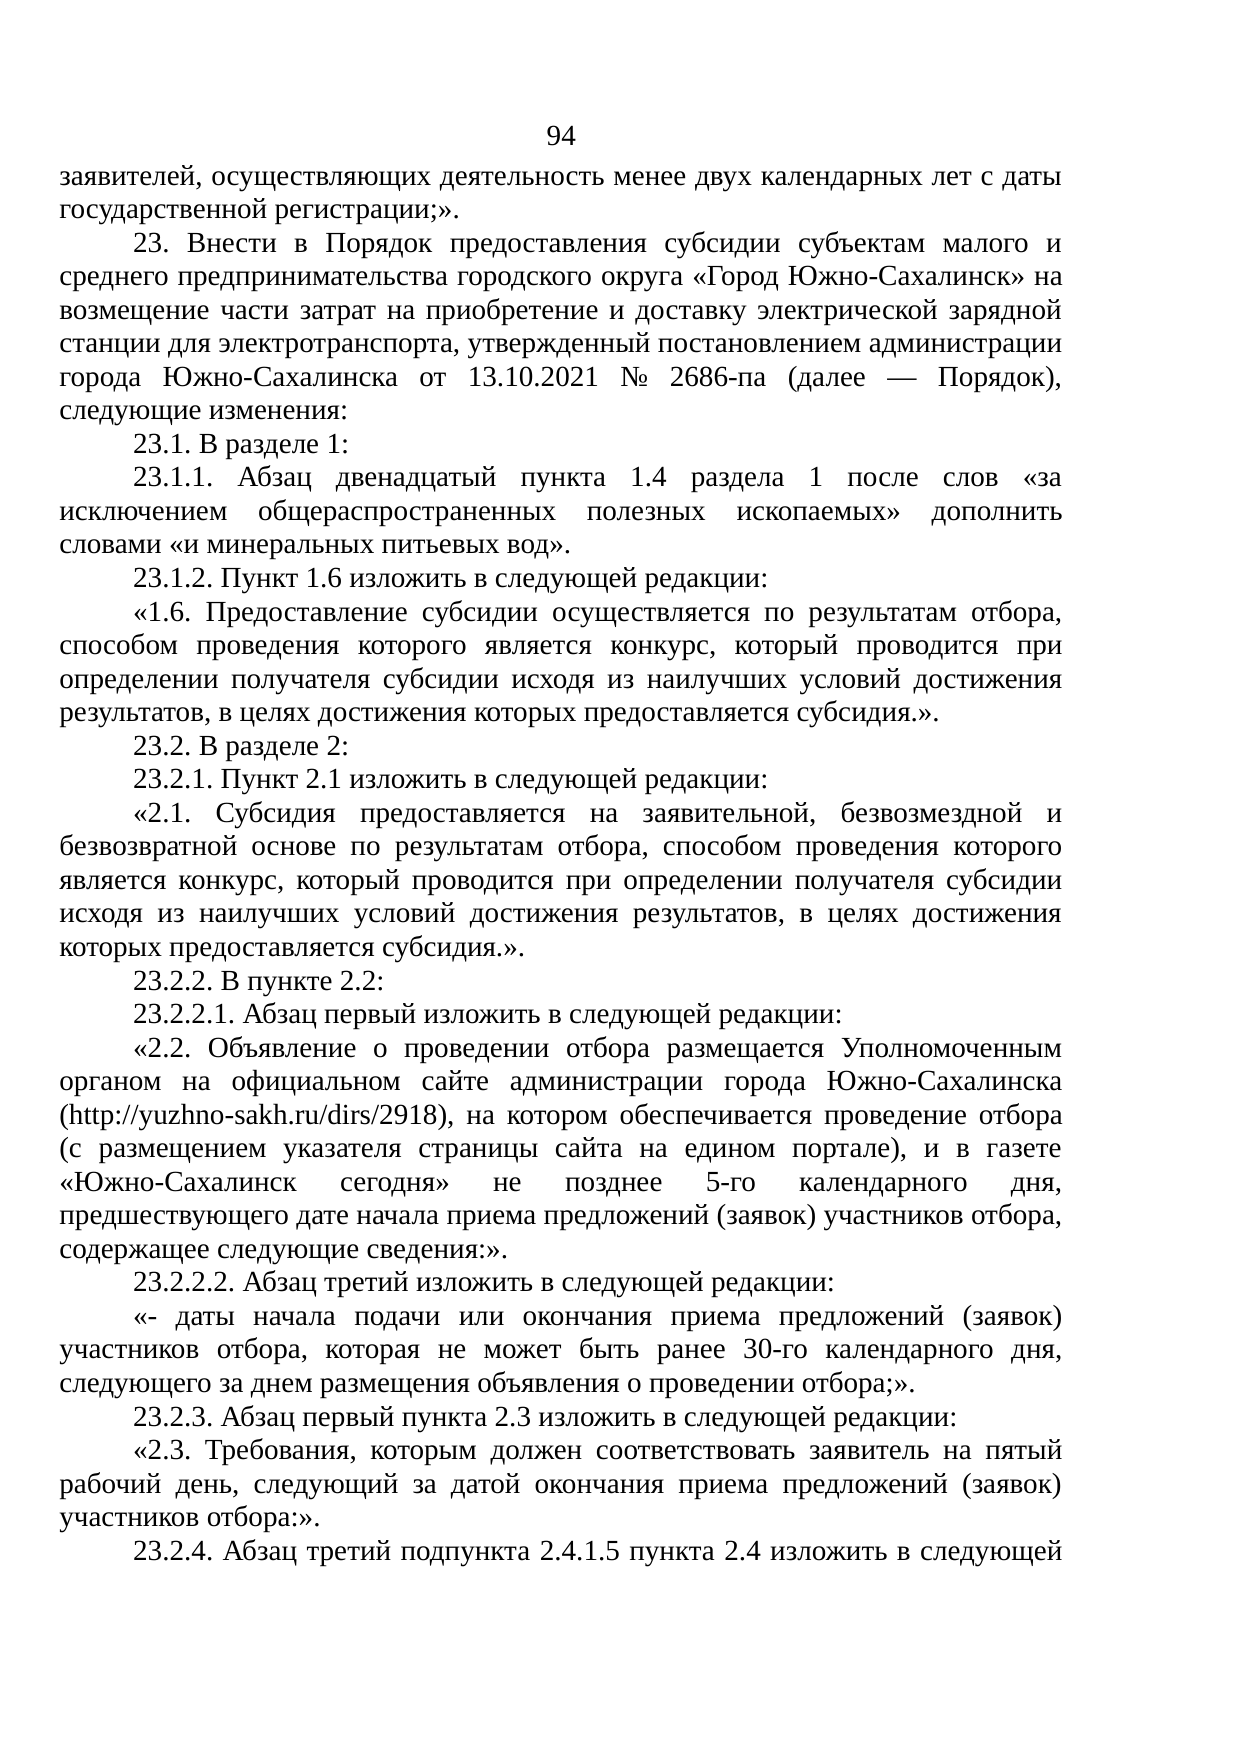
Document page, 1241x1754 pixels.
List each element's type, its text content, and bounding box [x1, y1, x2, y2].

text 23.2.2. В пункте 2.2: [59, 963, 1063, 996]
text заявителей, осуществляющих деятельность менее двух календарных лет с даты государственной регистрации;». [59, 158, 1063, 225]
text 23.2.2.2. Абзац третий изложить в следующей редакции: [59, 1264, 1063, 1298]
text 23.2. В разделе 2: [59, 728, 1063, 761]
text 23.2.1. Пункт 2.1 изложить в следующей редакции: [59, 761, 1063, 795]
text «1.6. Предоставление субсидии осуществляется по результатам отбора, способом проведения которого является конкурс, который проводится при определении получателя субсидии исходя из наилучших условий достижения результатов, в целях достижения которых предоставляется субсидия.». [59, 594, 1063, 728]
text 23.2.4. Абзац третий подпункта 2.4.1.5 пункта 2.4 изложить в следующей [59, 1533, 1063, 1566]
text «2.1. Субсидия предоставляется на заявительной, безвозмездной и безвозвратной основе по результатам отбора, способом проведения которого является конкурс, который проводится при определении получателя субсидии исходя из наилучших условий достижения результатов, в целях достижения которых предоставляется субсидия.». [59, 795, 1063, 963]
text 23.1. В разделе 1: [59, 426, 1063, 459]
text 23. Внести в Порядок предоставления субсидии субъектам малого и среднего предпринимательства городского округа «Город Южно-Сахалинск» на возмещение части затрат на приобретение и доставку электрической зарядной станции для электротранспорта, утвержденный постановлением администрации города Южно-Сахалинска от 13.10.2021 № 2686-па (далее — Порядок), следующие изменения: [59, 225, 1063, 426]
text 23.2.3. Абзац первый пункта 2.3 изложить в следующей редакции: [59, 1399, 1063, 1432]
text «- даты начала подачи или окончания приема предложений (заявок) участников отбора, которая не может быть ранее 30-го календарного дня, следующего за днем размещения объявления о проведении отбора;». [59, 1298, 1063, 1399]
text 23.1.2. Пункт 1.6 изложить в следующей редакции: [59, 560, 1063, 594]
text 23.2.2.1. Абзац первый изложить в следующей редакции: [59, 996, 1063, 1030]
text 23.1.1. Абзац двенадцатый пункта 1.4 раздела 1 после слов «за исключением общераспространенных полезных ископаемых» дополнить словами «и минеральных питьевых вод». [59, 459, 1063, 560]
text «2.3. Требования, которым должен соответствовать заявитель на пятый рабочий день, следующий за датой окончания приема предложений (заявок) участников отбора:». [59, 1432, 1063, 1533]
text «2.2. Объявление о проведении отбора размещается Уполномоченным органом на официальном сайте администрации города Южно-Сахалинска (http://yuzhno-sakh.ru/dirs/2918), на котором обеспечивается проведение отбора (с размещением указателя страницы сайта на едином портале), и в газете «Южно-Сахалинск сегодня» не позднее 5-го календарного дня, предшествующего дате начала приема предложений (заявок) участников отбора, содержащее следующие сведения:». [59, 1030, 1063, 1264]
